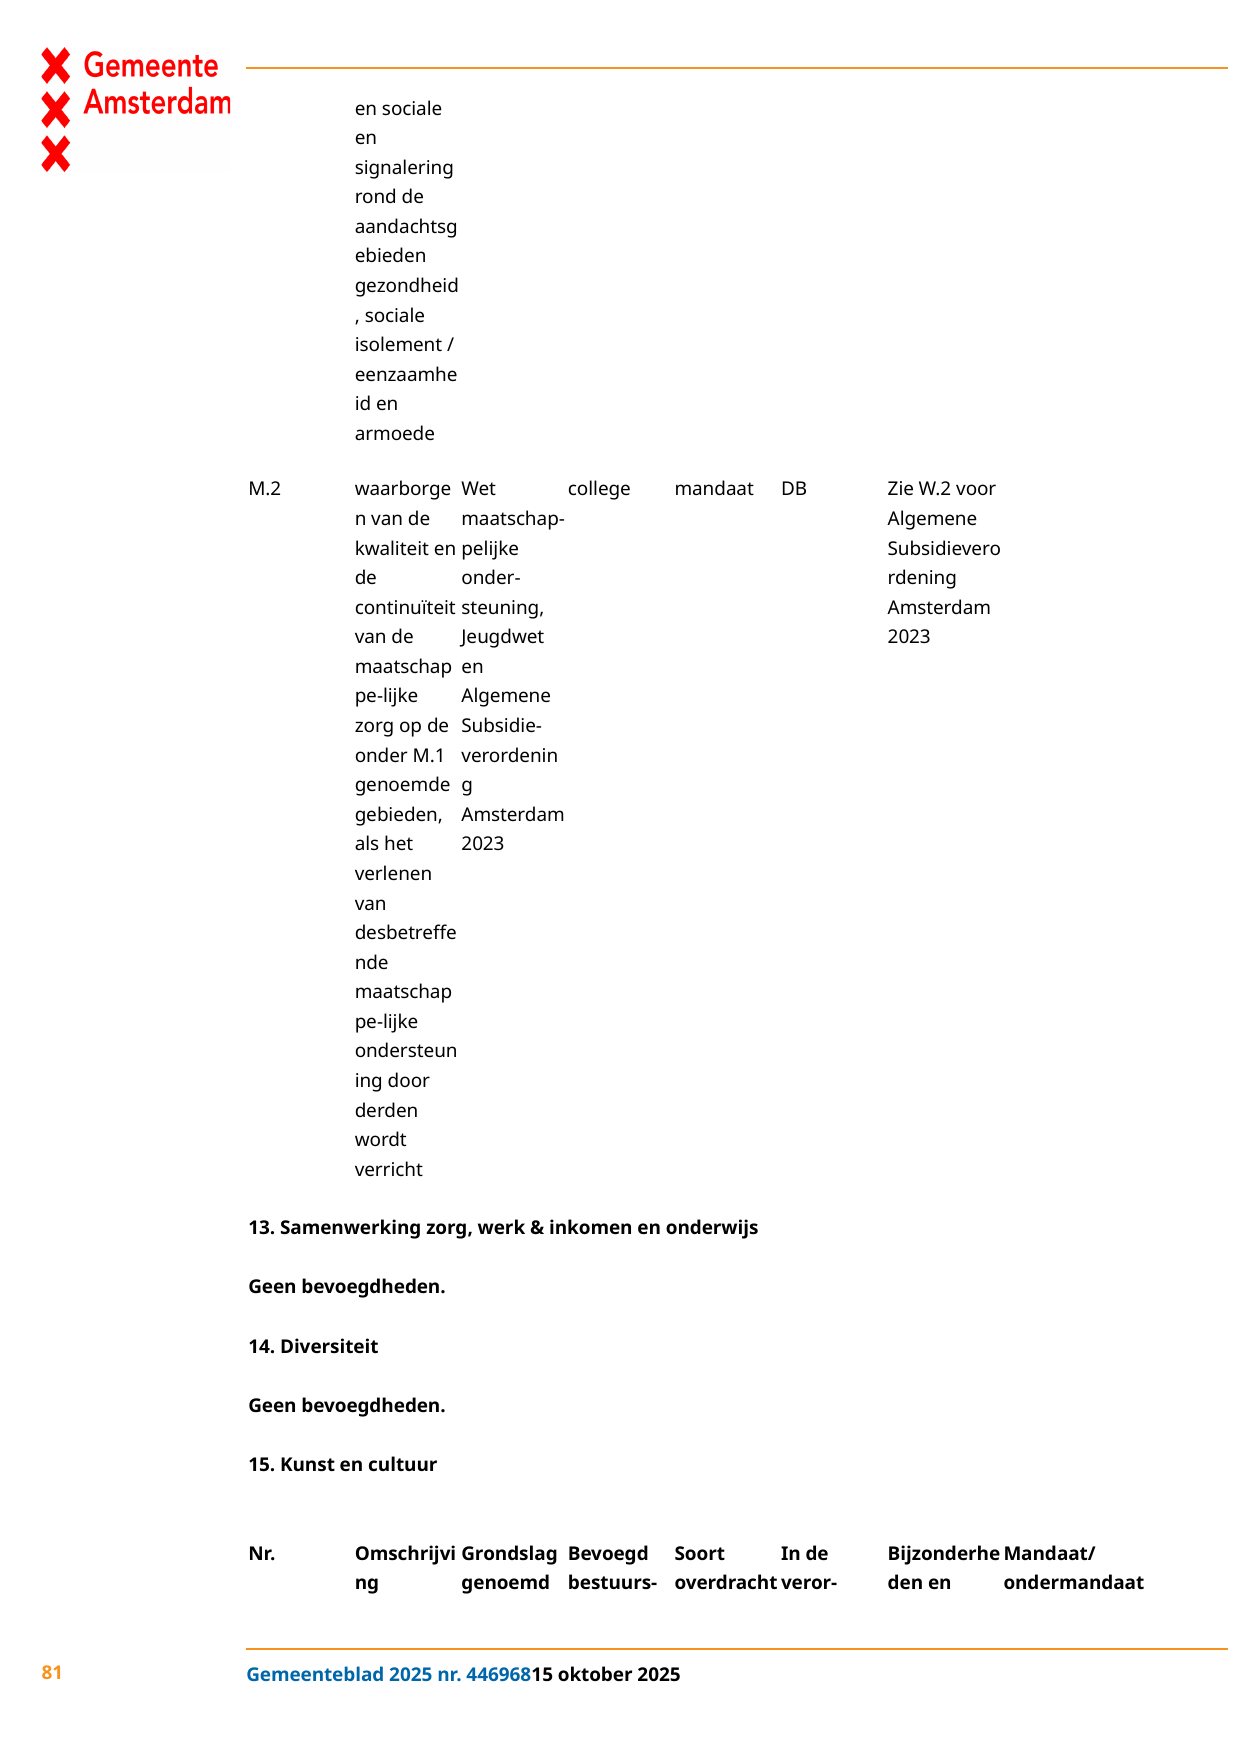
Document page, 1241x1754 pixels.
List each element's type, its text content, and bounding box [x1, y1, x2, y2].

table_header Bijzonderheden en [888, 1510, 1003, 1595]
text 13. Samenwerking zorg, werk & inkomen en onderwijs [248, 1214, 1152, 1240]
table_cell [1003, 95, 1152, 446]
table_cell [248, 95, 354, 446]
text 14. Diversiteit [248, 1333, 1152, 1358]
table_cell Zie W.2 voor Algemene Subsidieverordening Amsterdam 2023 [888, 446, 1003, 1182]
text Geen bevoegdheden. [248, 1274, 1152, 1299]
table_cell [781, 95, 887, 446]
table_cell M.2 [248, 446, 354, 1182]
text Geen bevoegdheden. [248, 1392, 1152, 1418]
picture [41, 47, 231, 172]
table_cell Wet maatschap-pelijke onder-steuning, Jeugdwet en Algemene Subsidie-verordening Amsterdam 2023 [461, 446, 568, 1182]
table_header Mandaat/ ondermandaat [1003, 1510, 1152, 1595]
table_cell [1003, 446, 1152, 1182]
table_cell waarborgen van de kwaliteit en de continuïteit van de maatschappe-lijke zorg op de onder M.1 genoemde gebieden, als het verlenen van desbetreffende maatschappe-lijke ondersteuning door derden wordt verricht [355, 446, 461, 1182]
table_header Nr. [248, 1510, 354, 1595]
table_header Grondslag genoemd [461, 1510, 568, 1595]
table_cell [674, 95, 781, 446]
text 15. Kunst en cultuur [248, 1451, 1152, 1477]
table_cell en sociale en signalering rond de aandachtsgebieden gezondheid, sociale isolement /eenzaamheid en armoede [355, 95, 461, 446]
table_header In de veror- [781, 1510, 887, 1595]
table_header Soort overdracht [674, 1510, 781, 1595]
table_cell college [568, 446, 674, 1182]
table_cell DB [781, 446, 887, 1182]
table_cell [568, 95, 674, 446]
table_cell [461, 95, 568, 446]
table_header Bevoegd bestuurs- [568, 1510, 674, 1595]
table_cell mandaat [674, 446, 781, 1182]
table_cell [888, 95, 1003, 446]
table_header Omschrijving [355, 1510, 461, 1595]
